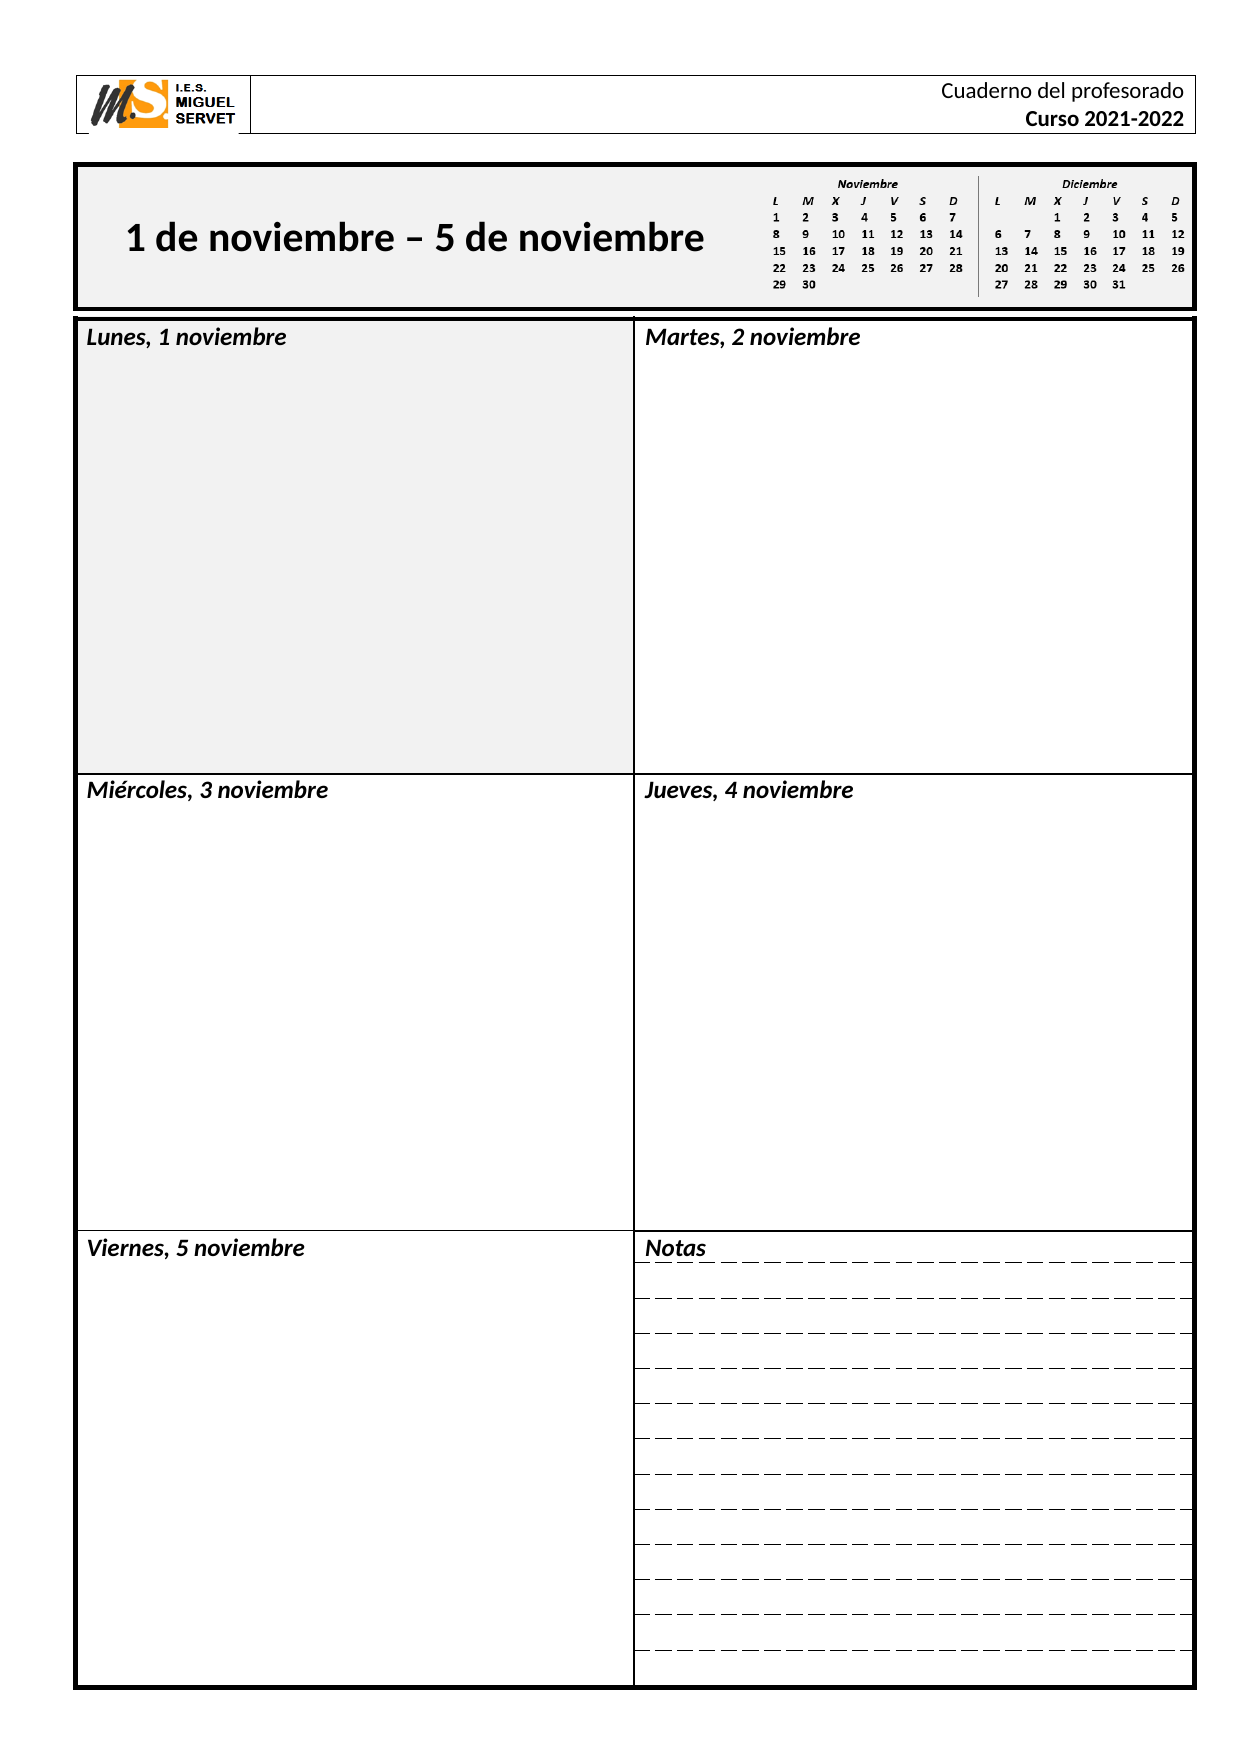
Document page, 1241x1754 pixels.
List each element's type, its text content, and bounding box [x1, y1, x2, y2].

table_cell [635, 1614, 1192, 1649]
table_cell [635, 1298, 1192, 1333]
table_cell [635, 1368, 1192, 1403]
table_cell [635, 1579, 1192, 1614]
table_cell Viernes, 5 noviembre [78, 1231, 633, 1685]
table_cell Martes, 2 noviembre [635, 321, 1192, 773]
table_cell Lunes, 1 noviembre [78, 321, 633, 773]
table_cell [635, 1262, 1192, 1297]
table_cell Jueves, 4 noviembre [635, 775, 1192, 1229]
table_cell [635, 1403, 1192, 1438]
table_cell [635, 1474, 1192, 1509]
table_cell Miércoles, 3 noviembre [78, 775, 633, 1229]
table_cell [75, 311, 1194, 316]
table_cell [635, 1438, 1192, 1473]
table_header [754, 167, 1192, 307]
table_cell Notas [635, 1232, 1192, 1262]
table_cell [635, 1509, 1192, 1544]
table_cell [635, 1650, 1192, 1685]
table_cell [635, 1544, 1192, 1579]
table_header 1 de noviembre – 5 de noviembre [78, 167, 754, 307]
table_cell [635, 1333, 1192, 1368]
